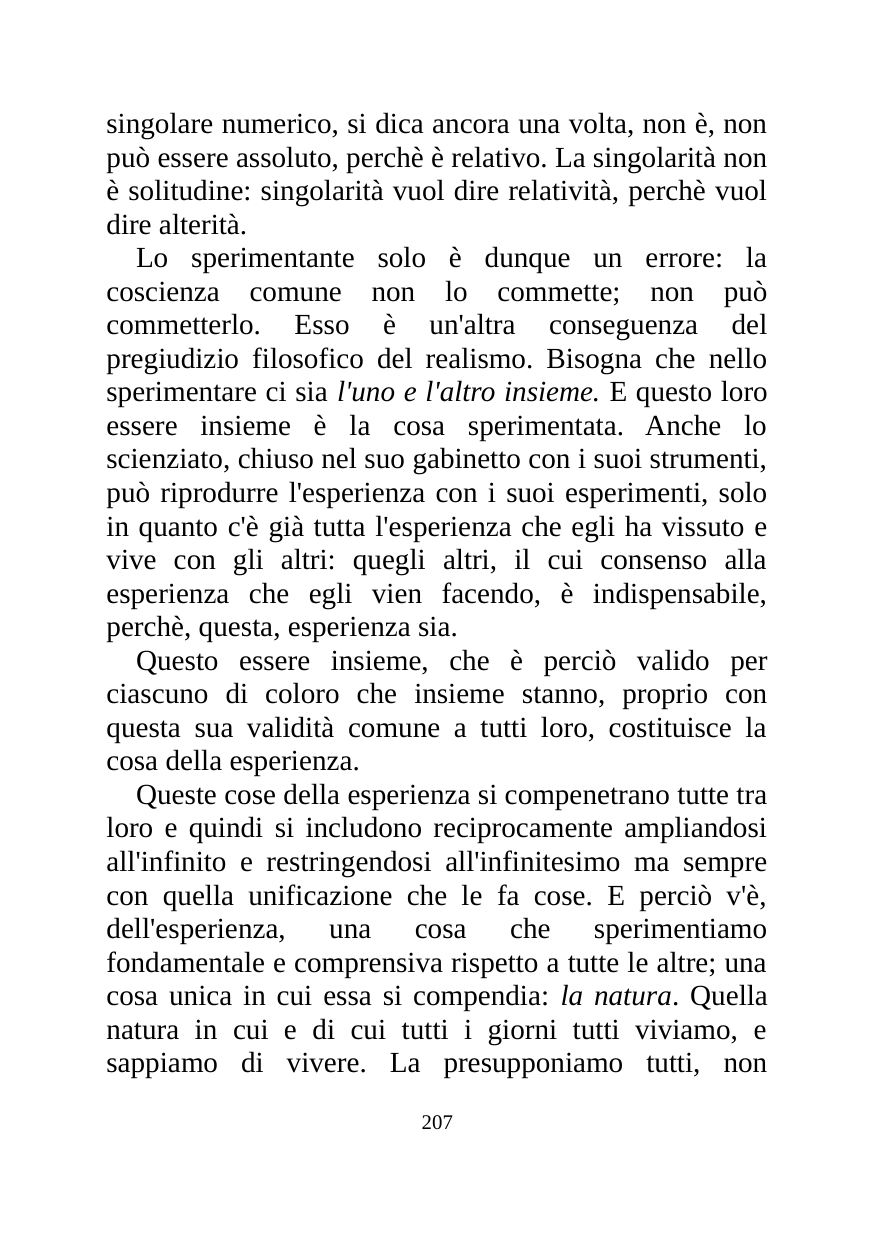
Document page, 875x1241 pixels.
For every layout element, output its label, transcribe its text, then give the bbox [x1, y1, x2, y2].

text Questo essere insieme, che è perciò valido per ciascuno di coloro che insieme stanno, proprio con questa sua validità comune a tutti loro, costituisce la cosa della esperienza. [106, 643, 768, 777]
text Queste cose della esperienza si compenetrano tutte tra loro e quindi si includono reciprocamente ampliandosi all'infinito e restringendosi all'infinitesimo ma sempre con quella unificazione che le fa cose. E perciò v'è, dell'esperienza, una cosa che sperimentiamo fondamentale e comprensiva rispetto a tutte le altre; una cosa unica in cui essa si compendia: la natura. Quella natura in cui e di cui tutti i giorni tutti viviamo, e sappiamo di vivere. La presupponiamo tutti, non [106, 777, 768, 1079]
text singolare numerico, si dica ancora una volta, non è, non può essere assoluto, perchè è relativo. La singolarità non è solitudine: singolarità vuol dire relatività, perchè vuol dire alterità. [106, 106, 768, 240]
text Lo sperimentante solo è dunque un errore: la coscienza comune non lo commette; non può commetterlo. Esso è un'altra conseguenza del pregiudizio filosofico del realismo. Bisogna che nello sperimentare ci sia l'uno e l'altro insieme. E questo loro essere insieme è la cosa sperimentata. Anche lo scienziato, chiuso nel suo gabinetto con i suoi strumenti, può riprodurre l'esperienza con i suoi esperimenti, solo in quanto c'è già tutta l'esperienza che egli ha vissuto e vive con gli altri: quegli altri, il cui consenso alla esperienza che egli vien facendo, è indispensabile, perchè, questa, esperienza sia. [106, 240, 768, 643]
